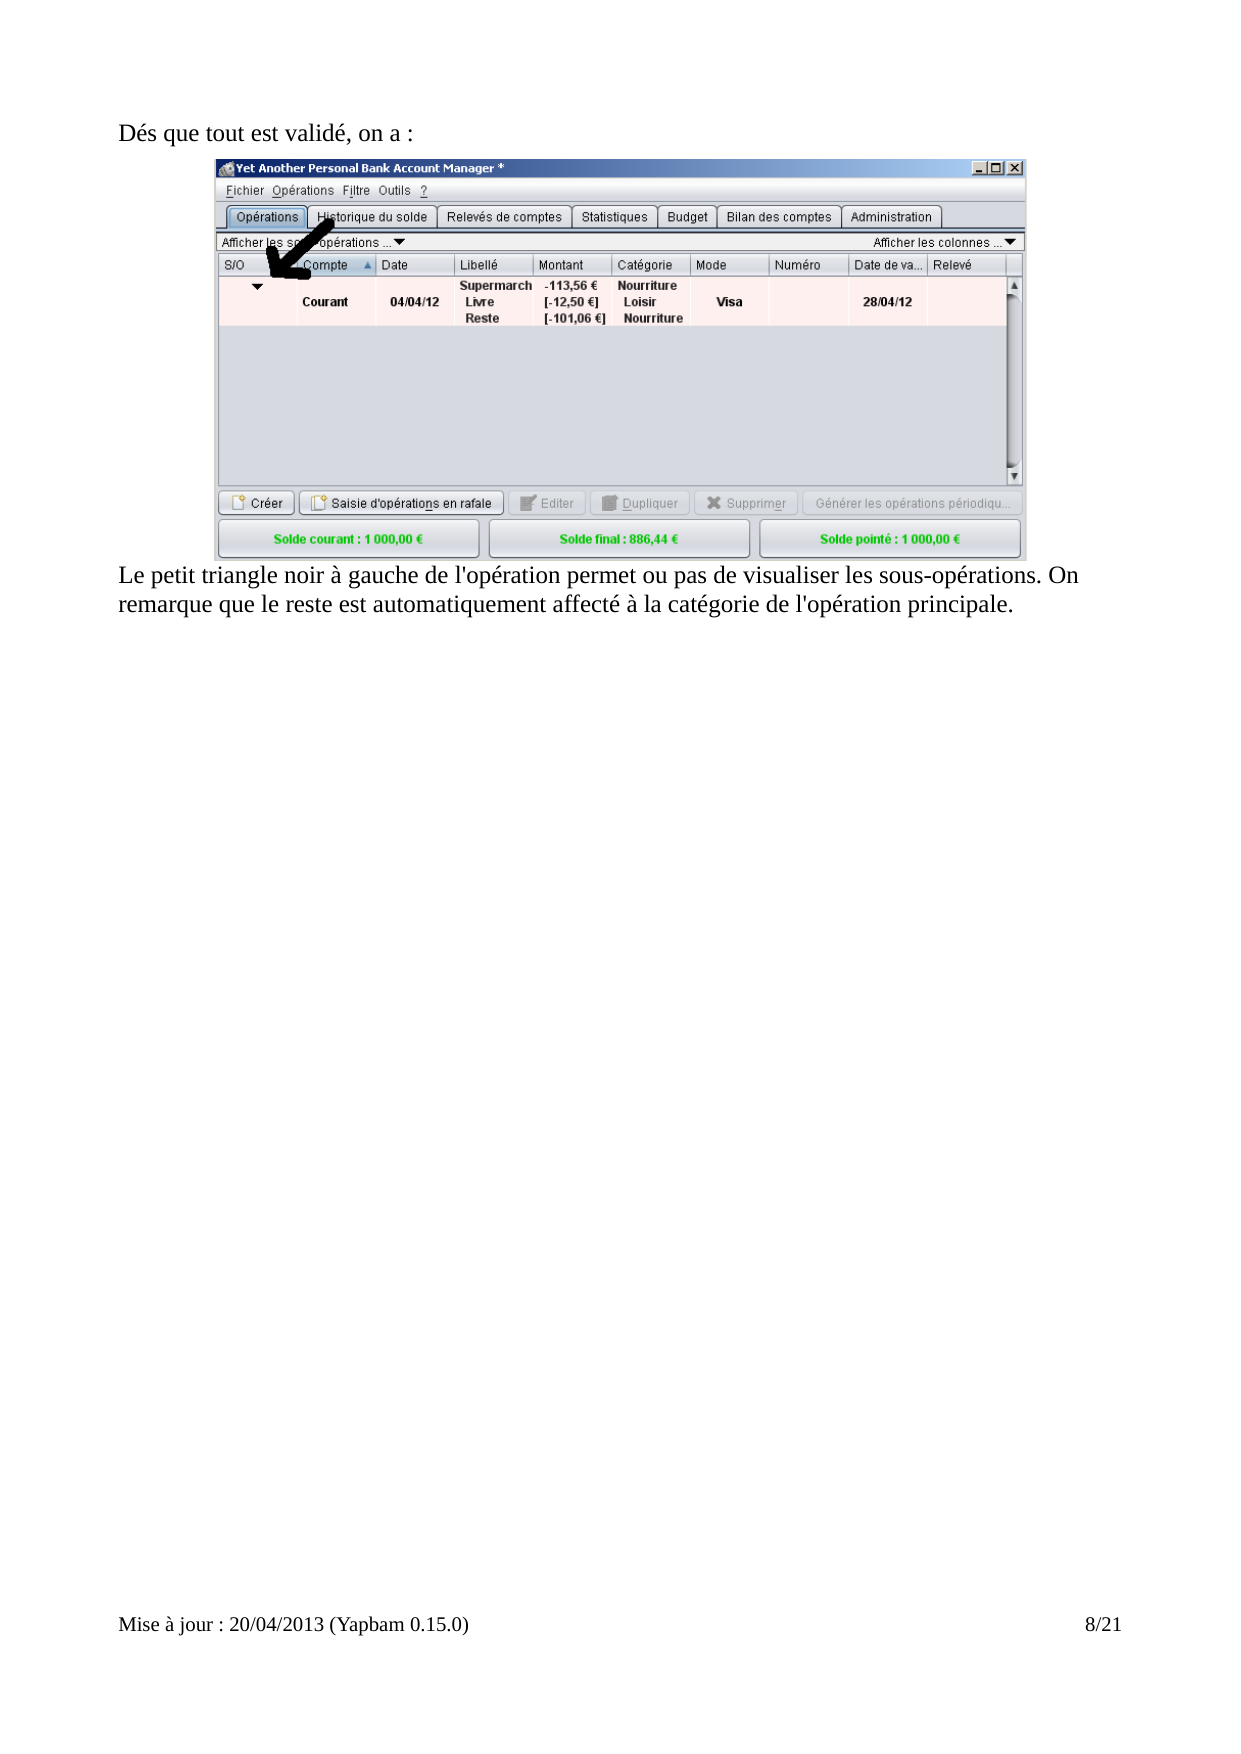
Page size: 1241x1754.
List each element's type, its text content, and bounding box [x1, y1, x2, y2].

text Dés que tout est validé, on a : [118, 118, 1122, 147]
text Le petit triangle noir à gauche de l'opération permet ou pas de visualiser les sous-opérations. On remarque que le reste est automatiquement affecté à la catégorie de l'opération principale. [118, 159, 1122, 618]
picture [213, 159, 1027, 561]
